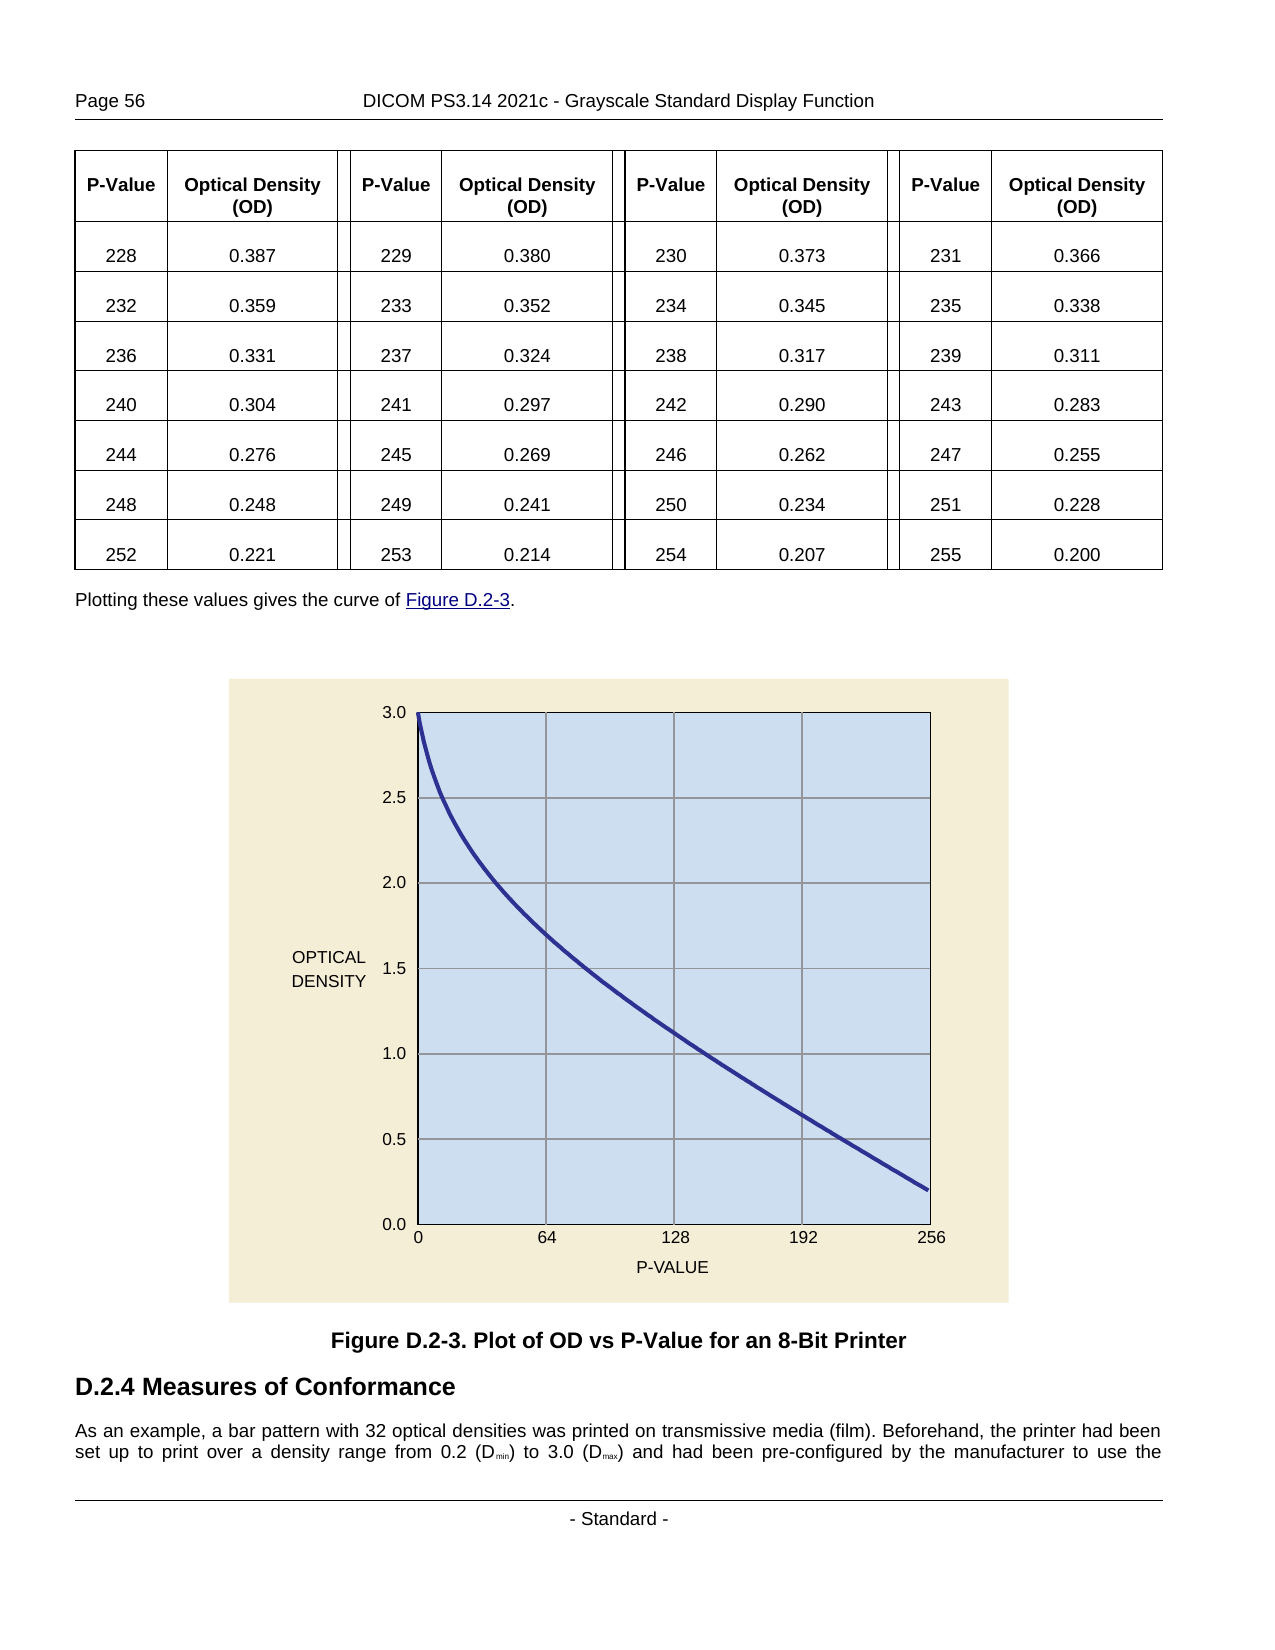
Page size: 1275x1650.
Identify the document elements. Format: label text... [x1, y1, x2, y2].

table_cell 0.359 [168, 272, 337, 321]
table_cell 0.221 [168, 520, 337, 569]
table_cell [888, 272, 899, 321]
table_cell 253 [351, 520, 441, 569]
table_header P-Value [76, 151, 167, 221]
table_cell 246 [626, 421, 716, 470]
table_cell 0.297 [442, 371, 612, 420]
table_cell [613, 222, 624, 271]
table_cell 248 [76, 471, 167, 519]
table_cell 0.283 [992, 371, 1162, 420]
table_cell 0.345 [717, 272, 887, 321]
table_header P-Value [351, 151, 441, 221]
table_cell 0.317 [717, 322, 887, 370]
table_cell 0.311 [992, 322, 1162, 370]
table_cell 242 [626, 371, 716, 420]
table_cell [338, 471, 350, 519]
table_cell 0.200 [992, 520, 1162, 569]
table_cell [613, 272, 624, 321]
table_cell 0.380 [442, 222, 612, 271]
table_cell 241 [351, 371, 441, 420]
table_cell [613, 371, 624, 420]
table_cell 236 [76, 322, 167, 370]
table_header Optical Density (OD) [442, 151, 612, 221]
table_cell 244 [76, 421, 167, 470]
table_cell [338, 520, 350, 569]
table_cell 0.290 [717, 371, 887, 420]
table_cell [888, 520, 899, 569]
table_header P-Value [626, 151, 716, 221]
table_cell 0.366 [992, 222, 1162, 271]
text Figure D.2-3. Plot of OD vs P-Value for an 8-Bit Printer [75, 1327, 1162, 1353]
table_header Optical Density (OD) [168, 151, 337, 221]
table_cell 0.331 [168, 322, 337, 370]
table_cell 230 [626, 222, 716, 271]
table_cell 0.304 [168, 371, 337, 420]
table_cell 0.262 [717, 421, 887, 470]
table_cell 249 [351, 471, 441, 519]
table_cell 250 [626, 471, 716, 519]
table_cell 0.234 [717, 471, 887, 519]
table_cell [888, 322, 899, 370]
table_cell [613, 421, 624, 470]
table_cell 0.207 [717, 520, 887, 569]
table_cell 245 [351, 421, 441, 470]
table_cell 0.324 [442, 322, 612, 370]
table_cell 233 [351, 272, 441, 321]
table_cell 240 [76, 371, 167, 420]
text D.2.4 Measures of Conformance [75, 1372, 1162, 1401]
table_cell 255 [900, 520, 991, 569]
table_cell 228 [76, 222, 167, 271]
table_cell [888, 371, 899, 420]
table_cell [888, 421, 899, 470]
table_header Optical Density (OD) [717, 151, 887, 221]
table_cell [888, 222, 899, 271]
text As an example, a bar pattern with 32 optical densities was printed on transmissive media (film). Beforehand, the printer had been set up to print over a density range from 0.2 (Dmin) to 3.0 (Dmax) and had been pre-configured by the manufacturer to use the [75, 1419, 1162, 1462]
table_cell 0.276 [168, 421, 337, 470]
table_cell 0.255 [992, 421, 1162, 470]
table_cell [888, 471, 899, 519]
table_cell [338, 322, 350, 370]
table_cell 0.248 [168, 471, 337, 519]
table_header [338, 151, 350, 221]
table_cell [338, 371, 350, 420]
table_cell 0.269 [442, 421, 612, 470]
table_cell [613, 520, 624, 569]
table_cell 231 [900, 222, 991, 271]
table_header P-Value [900, 151, 991, 221]
table_cell 229 [351, 222, 441, 271]
table_cell 238 [626, 322, 716, 370]
table_header Optical Density (OD) [992, 151, 1162, 221]
table_cell [613, 322, 624, 370]
table_cell 239 [900, 322, 991, 370]
table_cell 0.338 [992, 272, 1162, 321]
table_cell [338, 421, 350, 470]
table_cell 0.387 [168, 222, 337, 271]
table_cell 237 [351, 322, 441, 370]
table_cell 0.214 [442, 520, 612, 569]
table_cell 254 [626, 520, 716, 569]
table_cell 0.241 [442, 471, 612, 519]
table_cell 243 [900, 371, 991, 420]
table_cell [613, 471, 624, 519]
table_cell [338, 222, 350, 271]
table_header [613, 151, 624, 221]
text Plotting these values gives the curve of Figure D.2-3. [75, 589, 1162, 610]
table_cell 235 [900, 272, 991, 321]
table_cell [338, 272, 350, 321]
table_cell 0.228 [992, 471, 1162, 519]
table_cell 0.373 [717, 222, 887, 271]
table_cell 0.352 [442, 272, 612, 321]
table_header [888, 151, 899, 221]
table_cell 234 [626, 272, 716, 321]
table_cell 247 [900, 421, 991, 470]
table_cell 232 [76, 272, 167, 321]
table_cell 252 [76, 520, 167, 569]
table_cell 251 [900, 471, 991, 519]
